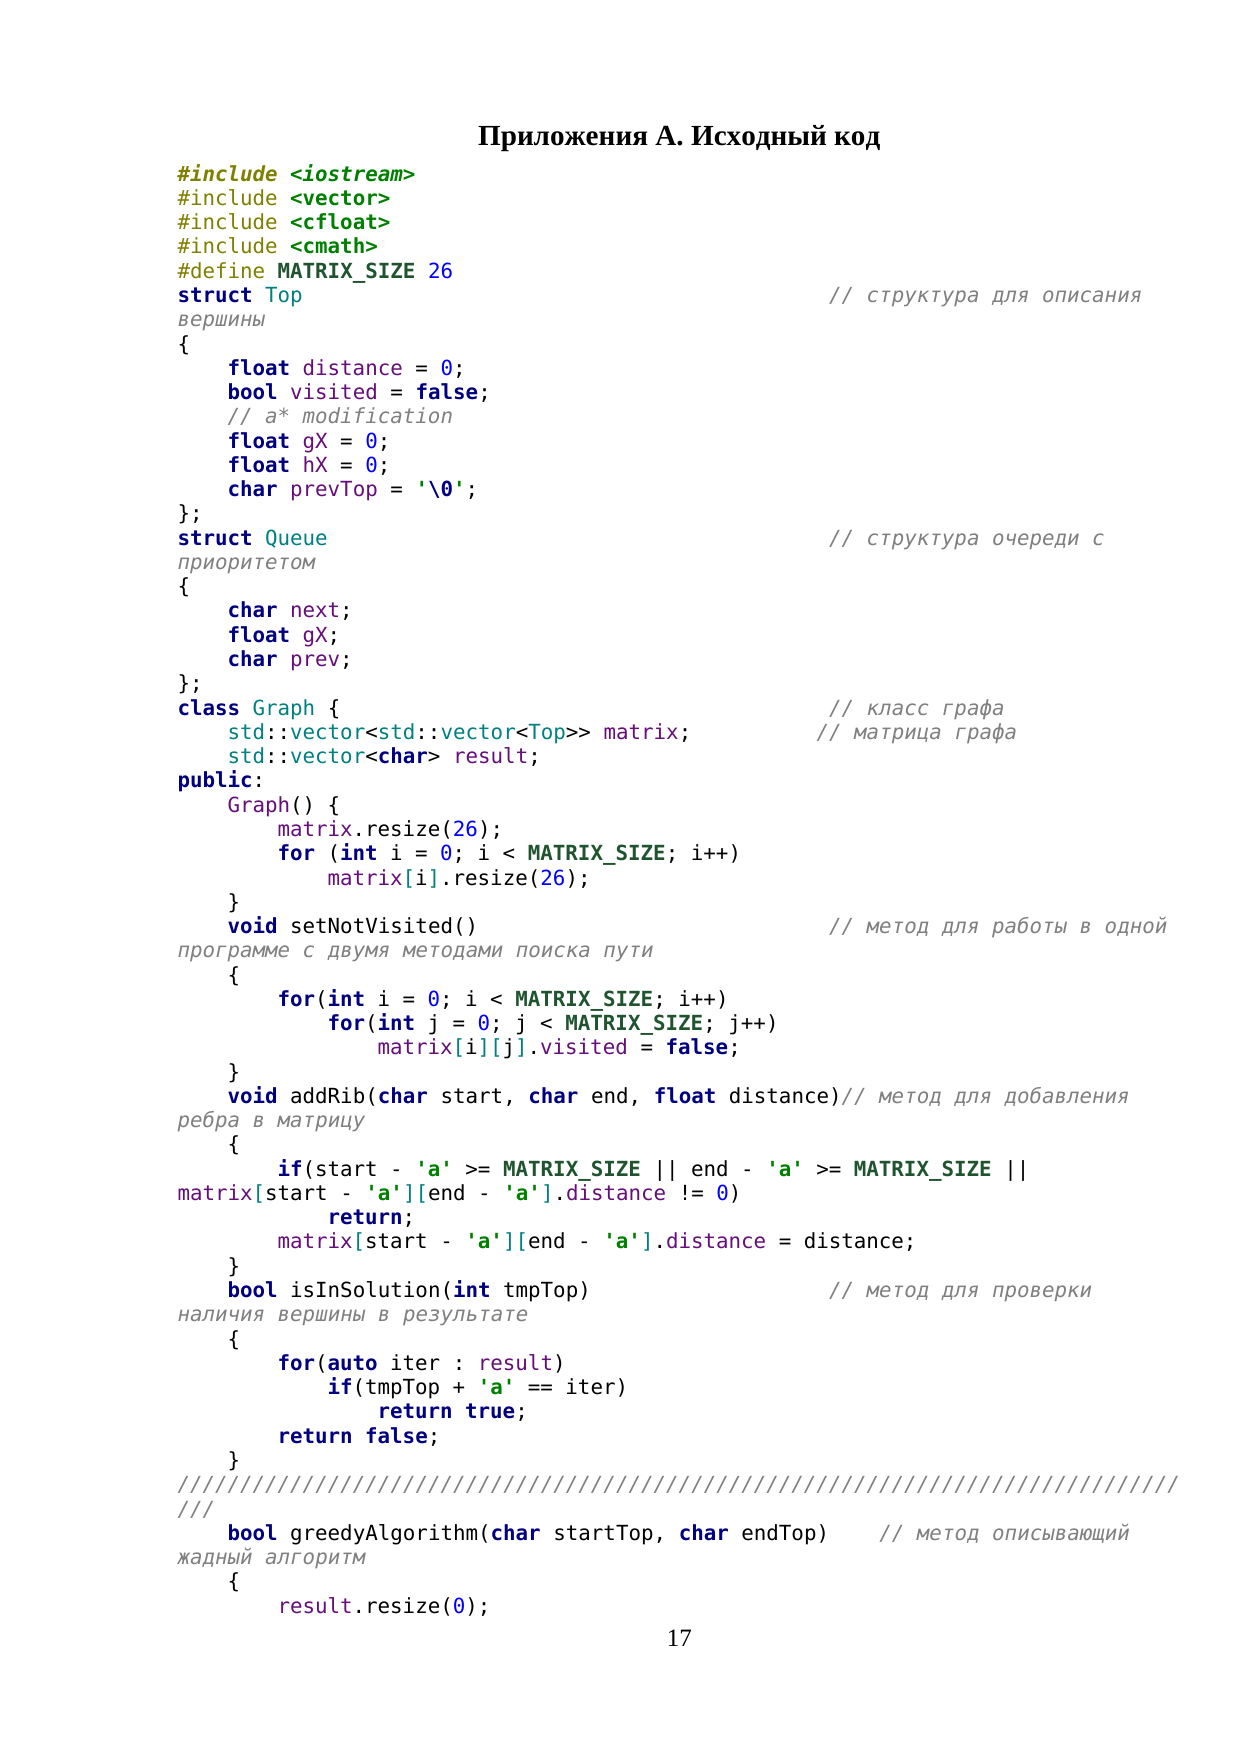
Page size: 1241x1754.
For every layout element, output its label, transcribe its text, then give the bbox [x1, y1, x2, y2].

text std::vector<char> result; [177, 744, 1181, 768]
text }; [177, 671, 1181, 696]
text } [177, 1448, 1181, 1472]
text void setNotVisited() // метод для работы в одной программе с двумя методами поиска пути [177, 914, 1181, 963]
text #include <iostream> [177, 162, 1181, 186]
text for(auto iter : result) [177, 1351, 1181, 1375]
text Graph() { [177, 793, 1181, 817]
text bool isInSolution(int tmpTop) // метод для проверки наличия вершины в результате [177, 1278, 1181, 1327]
text matrix[i].resize(26); [177, 866, 1181, 890]
text { [177, 1569, 1181, 1594]
text /////////////////////////////////////////////////////////////////////////////////// [177, 1472, 1181, 1521]
text class Graph { // класс графа [177, 696, 1181, 720]
text bool visited = false; [177, 380, 1181, 404]
text public: [177, 768, 1181, 793]
text #define MATRIX_SIZE 26 [177, 259, 1181, 283]
text { [177, 1327, 1181, 1351]
text float gX = 0; [177, 429, 1181, 453]
text for (int i = 0; i < MATRIX_SIZE; i++) [177, 841, 1181, 866]
text float gX; [177, 623, 1181, 647]
text for(int i = 0; i < MATRIX_SIZE; i++) [177, 987, 1181, 1011]
text float distance = 0; [177, 356, 1181, 380]
text return false; [177, 1424, 1181, 1448]
text char next; [177, 598, 1181, 623]
text } [177, 890, 1181, 914]
text char prev; [177, 647, 1181, 671]
text { [177, 963, 1181, 987]
text result.resize(0); [177, 1594, 1181, 1618]
text char prevTop = '\0'; [177, 477, 1181, 501]
text if(tmpTop + 'a' == iter) [177, 1375, 1181, 1399]
text }; [177, 501, 1181, 526]
text { [177, 574, 1181, 598]
text matrix[start - 'a'][end - 'a'].distance = distance; [177, 1229, 1181, 1254]
text matrix.resize(26); [177, 817, 1181, 841]
text #include <vector> [177, 186, 1181, 210]
text return; [177, 1205, 1181, 1229]
text { [177, 1132, 1181, 1157]
text #include <cfloat> [177, 210, 1181, 234]
text struct Queue // структура очереди с приоритетом [177, 526, 1181, 574]
text } [177, 1254, 1181, 1278]
text // a* modification [177, 404, 1181, 429]
text struct Top // структура для описания вершины [177, 283, 1181, 332]
text std::vector<std::vector<Top>> matrix; // матрица графа [177, 720, 1181, 744]
text void addRib(char start, char end, float distance)// метод для добавления ребра в матрицу [177, 1084, 1181, 1132]
text if(start - 'a' >= MATRIX_SIZE || end - 'a' >= MATRIX_SIZE || matrix[start - 'a'][end - 'a'].distance != 0) [177, 1157, 1181, 1205]
text Приложения А. Исходный код [177, 118, 1181, 152]
text } [177, 1060, 1181, 1084]
text #include <cmath> [177, 234, 1181, 259]
text return true; [177, 1399, 1181, 1424]
text { [177, 332, 1181, 356]
text float hX = 0; [177, 453, 1181, 477]
text matrix[i][j].visited = false; [177, 1035, 1181, 1060]
text bool greedyAlgorithm(char startTop, char endTop) // метод описывающий жадный алгоритм [177, 1521, 1181, 1569]
text for(int j = 0; j < MATRIX_SIZE; j++) [177, 1011, 1181, 1035]
